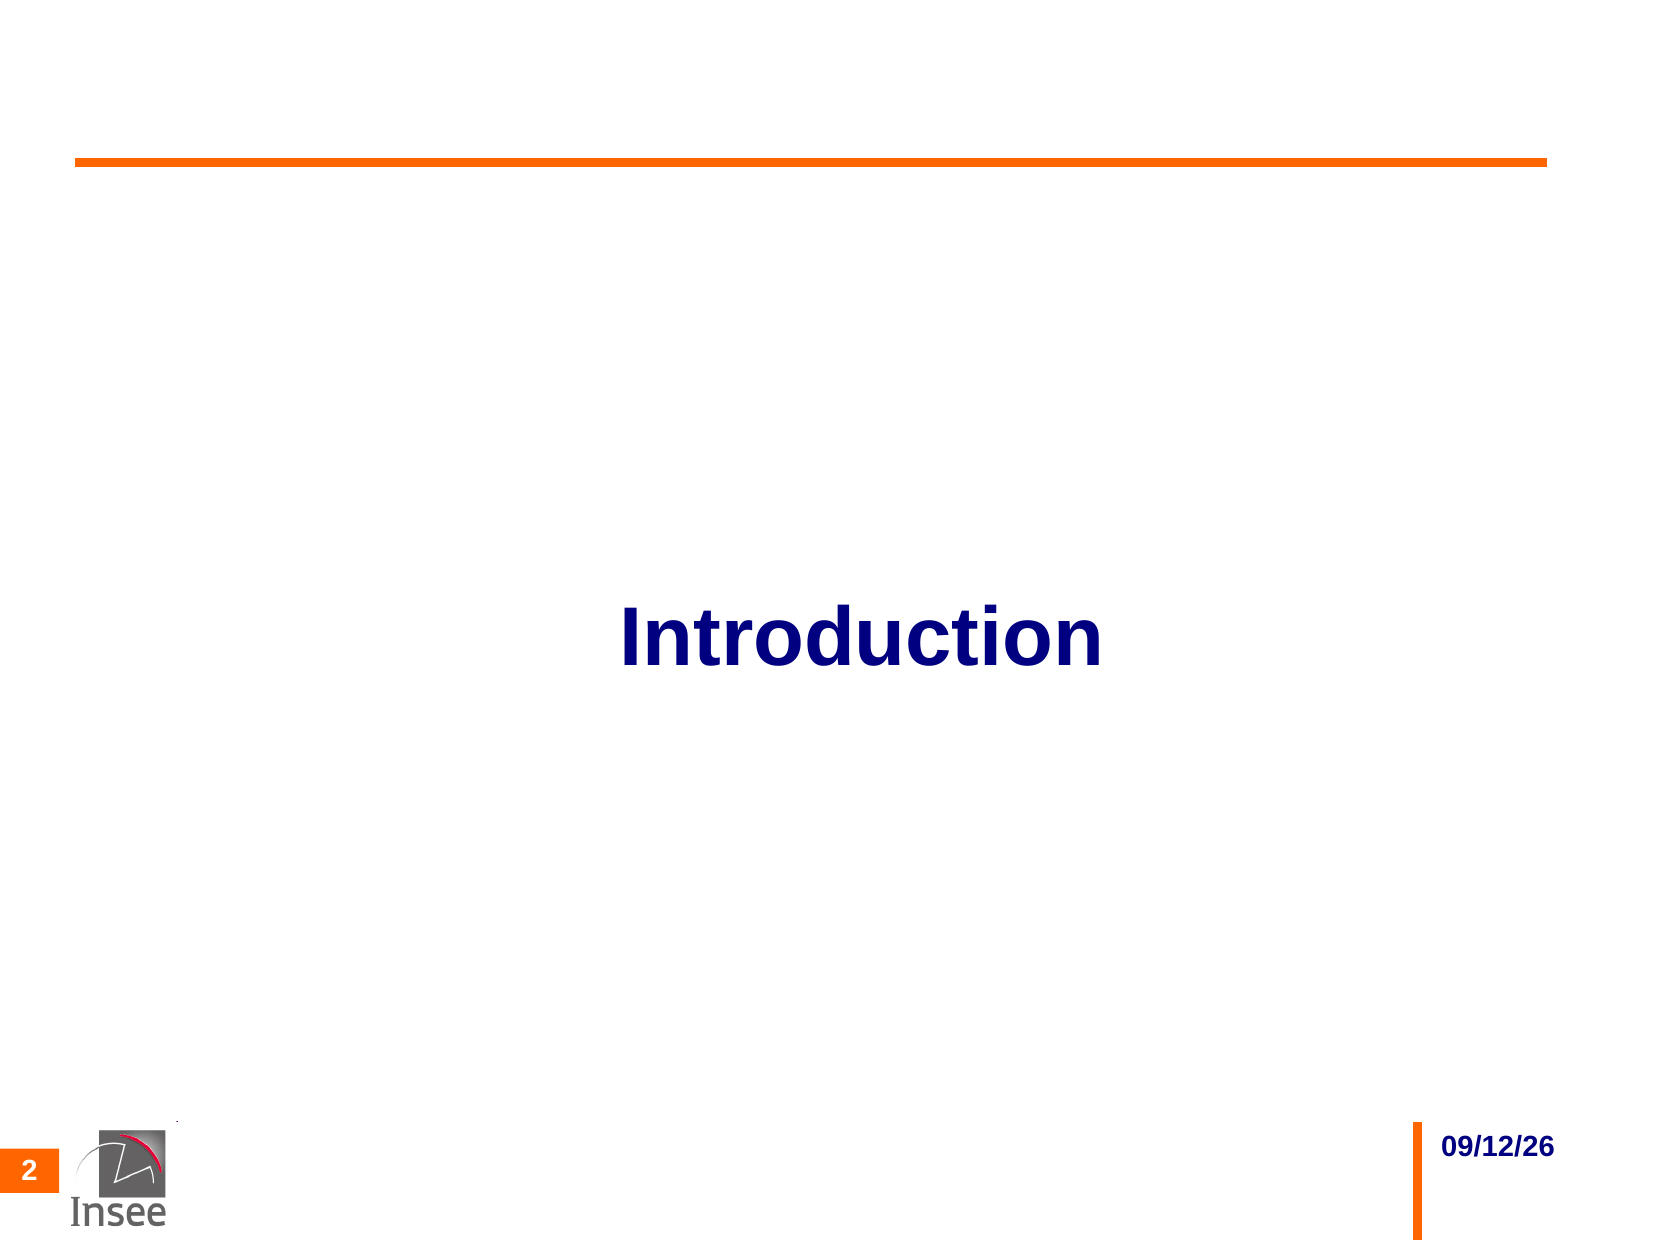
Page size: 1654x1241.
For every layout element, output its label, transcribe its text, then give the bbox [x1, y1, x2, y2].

picture [62, 1121, 178, 1241]
list Introduction [419, 590, 1235, 832]
